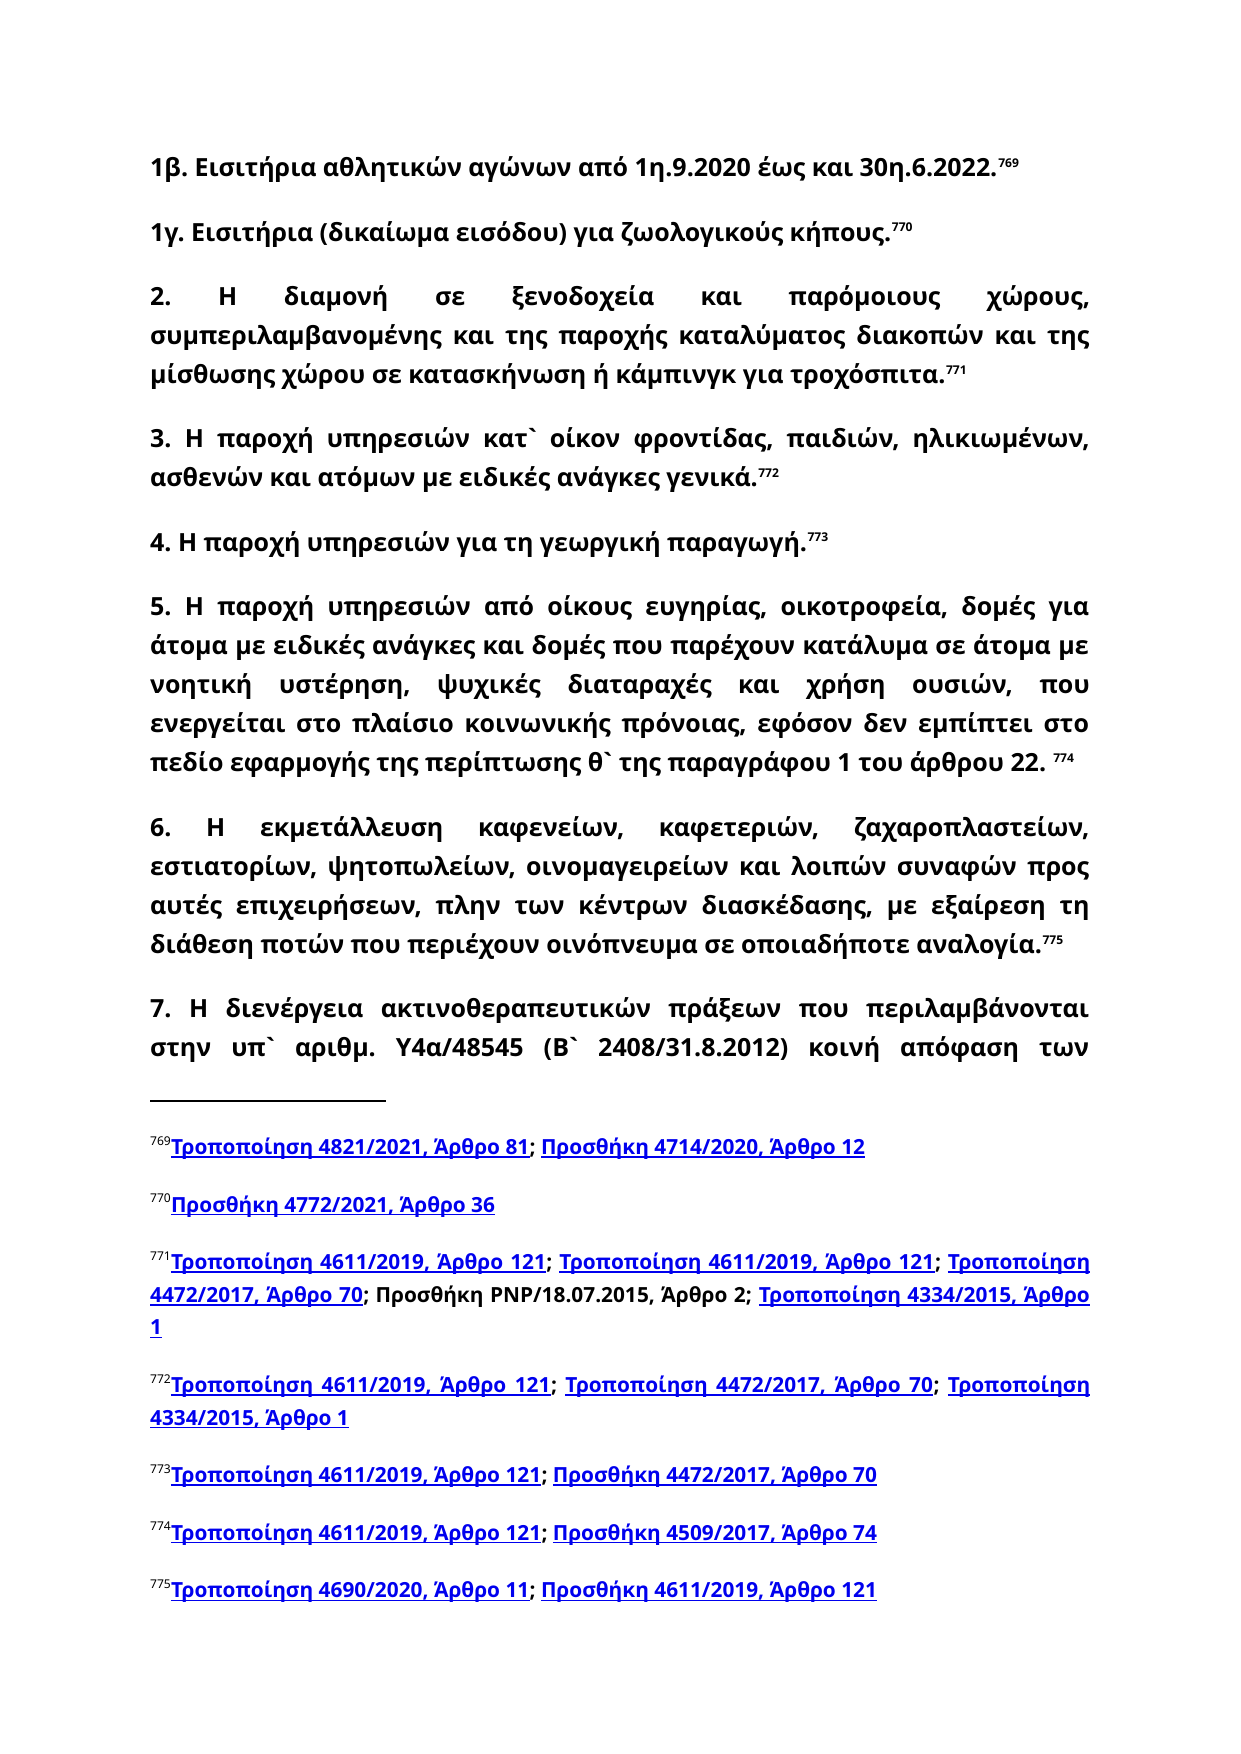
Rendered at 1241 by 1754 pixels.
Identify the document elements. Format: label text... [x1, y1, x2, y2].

text Τροποποίηση 4690/2020, Άρθρο 11; Προσθήκη 4611/2019, Άρθρο 121 [150, 1576, 1090, 1604]
text 1γ. Εισιτήρια (δικαίωμα εισόδου) για ζωολογικούς κήπους. [150, 214, 1090, 248]
text 2. Η διαμονή σε ξενοδοχεία και παρόμοιους χώρους, συμπεριλαμβανομένης και της παροχής καταλύματος διακοπών και της μίσθωσης χώρου σε κατασκήνωση ή κάμπινγκ για τροχόσπιτα. [150, 278, 1090, 391]
text 4. Η παροχή υπηρεσιών για τη γεωργική παραγωγή. [150, 524, 1090, 558]
text Τροποποίηση 4611/2019, Άρθρο 121; Τροποποίηση 4611/2019, Άρθρο 121; Τροποποίηση 4472/2017, Άρθρο 70; Προσθήκη PNP/18.07.2015, Άρθρο 2; Τροποποίηση 4334/2015, Άρθρο 1 [150, 1247, 1090, 1341]
text Τροποποίηση 4611/2019, Άρθρο 121; Προσθήκη 4509/2017, Άρθρο 74 [150, 1518, 1090, 1546]
text Τροποποίηση 4611/2019, Άρθρο 121; Τροποποίηση 4472/2017, Άρθρο 70; Τροποποίηση 4334/2015, Άρθρο 1 [150, 1370, 1090, 1431]
text Τροποποίηση 4821/2021, Άρθρο 81; Προσθήκη 4714/2020, Άρθρο 12 [150, 1132, 1090, 1161]
text 6. Η εκμετάλλευση καφενείων, καφετεριών, ζαχαροπλαστείων, εστιατορίων, ψητοπωλείων, οινομαγειρείων και λοιπών συναφών προς αυτές επιχειρήσεων, πλην των κέντρων διασκέδασης, με εξαίρεση τη διάθεση ποτών που περιέχουν οινόπνευμα σε οποιαδήποτε αναλογία. [150, 809, 1090, 961]
text 7. Η διενέργεια ακτινοθεραπευτικών πράξεων που περιλαμβάνονται στην υπ` αριθμ. Υ4α/48545 (Β` 2408/31.8.2012) κοινή απόφαση των [150, 991, 1090, 1064]
text Τροποποίηση 4611/2019, Άρθρο 121; Προσθήκη 4472/2017, Άρθρο 70 [150, 1460, 1090, 1489]
text Προσθήκη 4772/2021, Άρθρο 36 [150, 1190, 1090, 1218]
text 1β. Εισιτήρια αθλητικών αγώνων από 1η.9.2020 έως και 30η.6.2022. [150, 150, 1090, 184]
text 5. Η παροχή υπηρεσιών από οίκους ευγηρίας, οικοτροφεία, δομές για άτομα με ειδικές ανάγκες και δομές που παρέχουν κατάλυμα σε άτομα με νοητική υστέρηση, ψυχικές διαταραχές και χρήση ουσιών, που ενεργείται στο πλαίσιο κοινωνικής πρόνοιας, εφόσον δεν εμπίπτει στο πεδίο εφαρμογής της περίπτωσης θ` της παραγράφου 1 του άρθρου 22. [150, 588, 1090, 779]
text 3. Η παροχή υπηρεσιών κατ` οίκον φροντίδας, παιδιών, ηλικιωμένων, ασθενών και ατόμων με ειδικές ανάγκες γενικά. [150, 421, 1090, 494]
